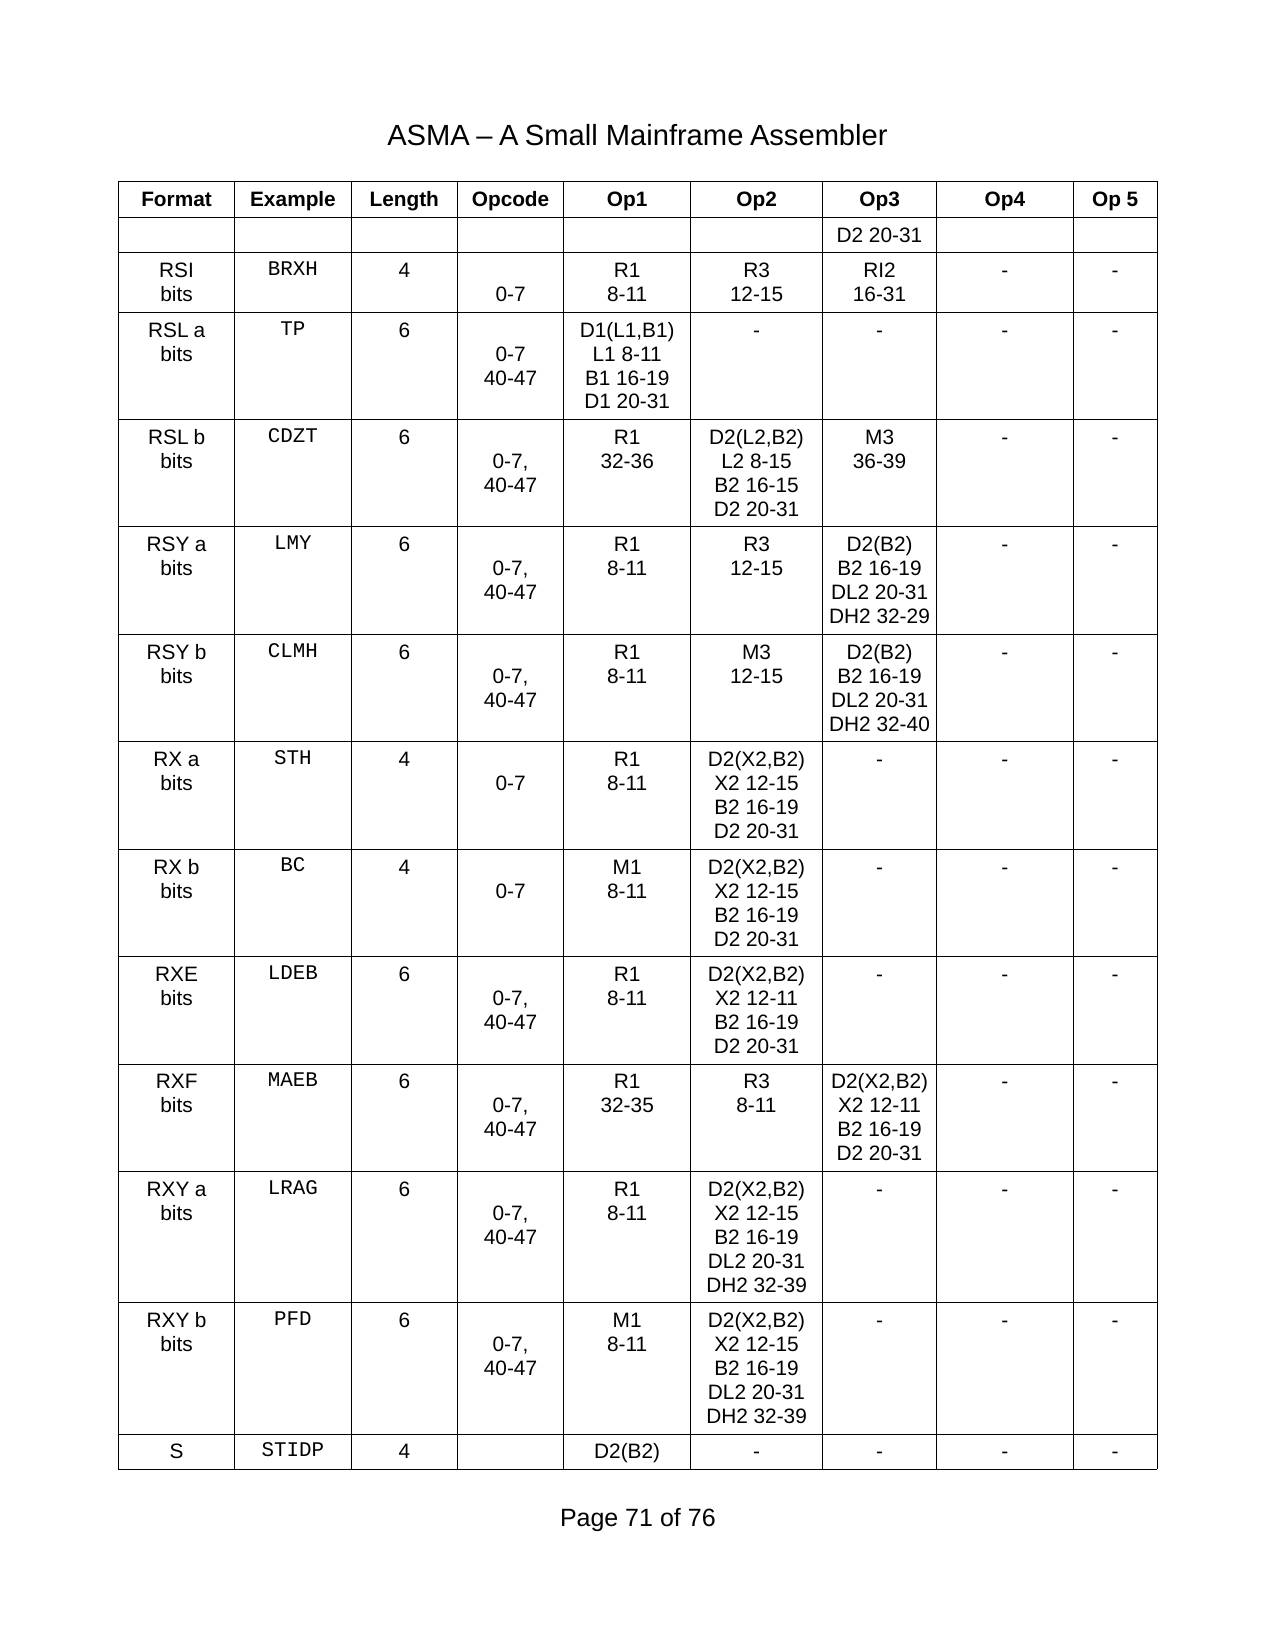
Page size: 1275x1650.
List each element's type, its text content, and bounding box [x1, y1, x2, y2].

table_cell [458, 1435, 563, 1469]
table_header Opcode [458, 182, 563, 217]
table_cell D2(X2,B2) X2 12-11 B2 16-19 D2 20-31 [823, 1065, 936, 1171]
table_cell - [937, 313, 1073, 419]
table_cell - [1074, 1172, 1157, 1302]
table_cell 6 [352, 527, 457, 634]
table_cell 4 [352, 253, 457, 312]
table_cell LMY [235, 527, 351, 634]
table_cell BC [235, 850, 351, 956]
table_cell R3 12-15 [691, 253, 822, 312]
table_cell R1 8-11 [564, 253, 690, 312]
table_cell 4 [352, 1435, 457, 1469]
table_cell RI2 16-31 [823, 253, 936, 312]
table_cell RSY b bits [119, 635, 234, 741]
table_cell - [691, 313, 822, 419]
table_cell - [1074, 313, 1157, 419]
table_cell D2(X2,B2) X2 12-15 B2 16-19 DL2 20-31 DH2 32-39 [691, 1172, 822, 1302]
table_cell - [823, 1303, 936, 1433]
table_cell BRXH [235, 253, 351, 312]
table_header Op4 [937, 182, 1073, 217]
table_cell 0-7 [458, 742, 563, 849]
table_cell CLMH [235, 635, 351, 741]
table_cell LRAG [235, 1172, 351, 1302]
table_cell R1 8-11 [564, 957, 690, 1063]
table_cell PFD [235, 1303, 351, 1433]
table_cell RX a bits [119, 742, 234, 849]
table_cell 0-7 [458, 850, 563, 956]
table_cell - [1074, 957, 1157, 1063]
table_cell [458, 218, 563, 252]
table_cell - [937, 1065, 1073, 1171]
table_cell D2(B2) B2 16-19 DL2 20-31 DH2 32-40 [823, 635, 936, 741]
table_cell - [937, 742, 1073, 849]
table_cell [691, 218, 822, 252]
table_cell D2(X2,B2) X2 12-11 B2 16-19 D2 20-31 [691, 957, 822, 1063]
table_cell - [823, 742, 936, 849]
table_cell - [937, 957, 1073, 1063]
table_header Op3 [823, 182, 936, 217]
table_header Op 5 [1074, 182, 1157, 217]
table_cell - [1074, 218, 1157, 252]
table_cell - [937, 253, 1073, 312]
table_cell D2(L2,B2) L2 8-15 B2 16-15 D2 20-31 [691, 420, 822, 526]
table_cell RSL a bits [119, 313, 234, 419]
table_cell [119, 218, 234, 252]
table_header Example [235, 182, 351, 217]
table_cell - [823, 1172, 936, 1302]
table_cell 4 [352, 850, 457, 956]
table_header Op2 [691, 182, 822, 217]
table_cell M3 12-15 [691, 635, 822, 741]
table_cell R3 8-11 [691, 1065, 822, 1171]
table_cell RXE bits [119, 957, 234, 1063]
table_cell 0-7, 40-47 [458, 1303, 563, 1433]
table_cell - [1074, 1435, 1157, 1469]
table_cell RSI bits [119, 253, 234, 312]
table_cell - [823, 1435, 936, 1469]
table_cell 6 [352, 1303, 457, 1433]
table_cell 0-7, 40-47 [458, 1065, 563, 1171]
table_cell - [823, 957, 936, 1063]
table_cell LDEB [235, 957, 351, 1063]
table_cell - [691, 1435, 822, 1469]
table_cell - [1074, 1303, 1157, 1433]
table_cell - [937, 635, 1073, 741]
table_cell R1 32-36 [564, 420, 690, 526]
table_cell 6 [352, 1065, 457, 1171]
table_cell RX b bits [119, 850, 234, 956]
table_cell - [937, 1303, 1073, 1433]
table_cell [564, 218, 690, 252]
table_cell 0-7 40-47 [458, 313, 563, 419]
table_cell - [1074, 527, 1157, 634]
table_cell D2(B2) [564, 1435, 690, 1469]
table_cell D2(B2) B2 16-19 DL2 20-31 DH2 32-29 [823, 527, 936, 634]
table_cell 6 [352, 957, 457, 1063]
table_cell RSL b bits [119, 420, 234, 526]
table_header Op1 [564, 182, 690, 217]
table_cell R1 8-11 [564, 742, 690, 849]
table_cell D2(X2,B2) X2 12-15 B2 16-19 DL2 20-31 DH2 32-39 [691, 1303, 822, 1433]
table_cell [352, 218, 457, 252]
table_cell S [119, 1435, 234, 1469]
table_cell TP [235, 313, 351, 419]
table_cell 6 [352, 1172, 457, 1302]
table_cell - [937, 218, 1073, 252]
table_cell 0-7, 40-47 [458, 1172, 563, 1302]
table_cell - [1074, 420, 1157, 526]
table_cell - [937, 1172, 1073, 1302]
table_cell 6 [352, 313, 457, 419]
table_cell - [1074, 850, 1157, 956]
table_cell D2(X2,B2) X2 12-15 B2 16-19 D2 20-31 [691, 850, 822, 956]
table_cell 0-7, 40-47 [458, 635, 563, 741]
table_cell 6 [352, 420, 457, 526]
table_cell 0-7, 40-47 [458, 420, 563, 526]
table_cell R3 12-15 [691, 527, 822, 634]
table_cell MAEB [235, 1065, 351, 1171]
table_cell D2 20-31 [823, 218, 936, 252]
table_cell 0-7 [458, 253, 563, 312]
table_cell [235, 218, 351, 252]
table_cell STH [235, 742, 351, 849]
table_cell D2(X2,B2) X2 12-15 B2 16-19 D2 20-31 [691, 742, 822, 849]
table_cell - [937, 420, 1073, 526]
table_cell - [937, 850, 1073, 956]
table_cell 0-7, 40-47 [458, 957, 563, 1063]
table_cell 6 [352, 635, 457, 741]
table_cell - [1074, 253, 1157, 312]
table_cell R1 8-11 [564, 635, 690, 741]
table_cell - [823, 850, 936, 956]
table_cell CDZT [235, 420, 351, 526]
table_cell - [937, 527, 1073, 634]
table_header Format [119, 182, 234, 217]
table_cell RXY b bits [119, 1303, 234, 1433]
table_cell - [1074, 635, 1157, 741]
table_cell STIDP [235, 1435, 351, 1469]
table_cell M1 8-11 [564, 1303, 690, 1433]
table_cell R1 8-11 [564, 527, 690, 634]
table_cell M3 36-39 [823, 420, 936, 526]
table_cell - [1074, 742, 1157, 849]
table_cell RXY a bits [119, 1172, 234, 1302]
table_cell R1 8-11 [564, 1172, 690, 1302]
table_cell M1 8-11 [564, 850, 690, 956]
table_cell - [937, 1435, 1073, 1469]
table_cell 0-7, 40-47 [458, 527, 563, 634]
table_cell R1 32-35 [564, 1065, 690, 1171]
table_cell RXF bits [119, 1065, 234, 1171]
table_cell RSY a bits [119, 527, 234, 634]
table_cell 4 [352, 742, 457, 849]
table_header Length [352, 182, 457, 217]
table_cell - [1074, 1065, 1157, 1171]
table_cell - [823, 313, 936, 419]
table_cell D1(L1,B1) L1 8-11 B1 16-19 D1 20-31 [564, 313, 690, 419]
